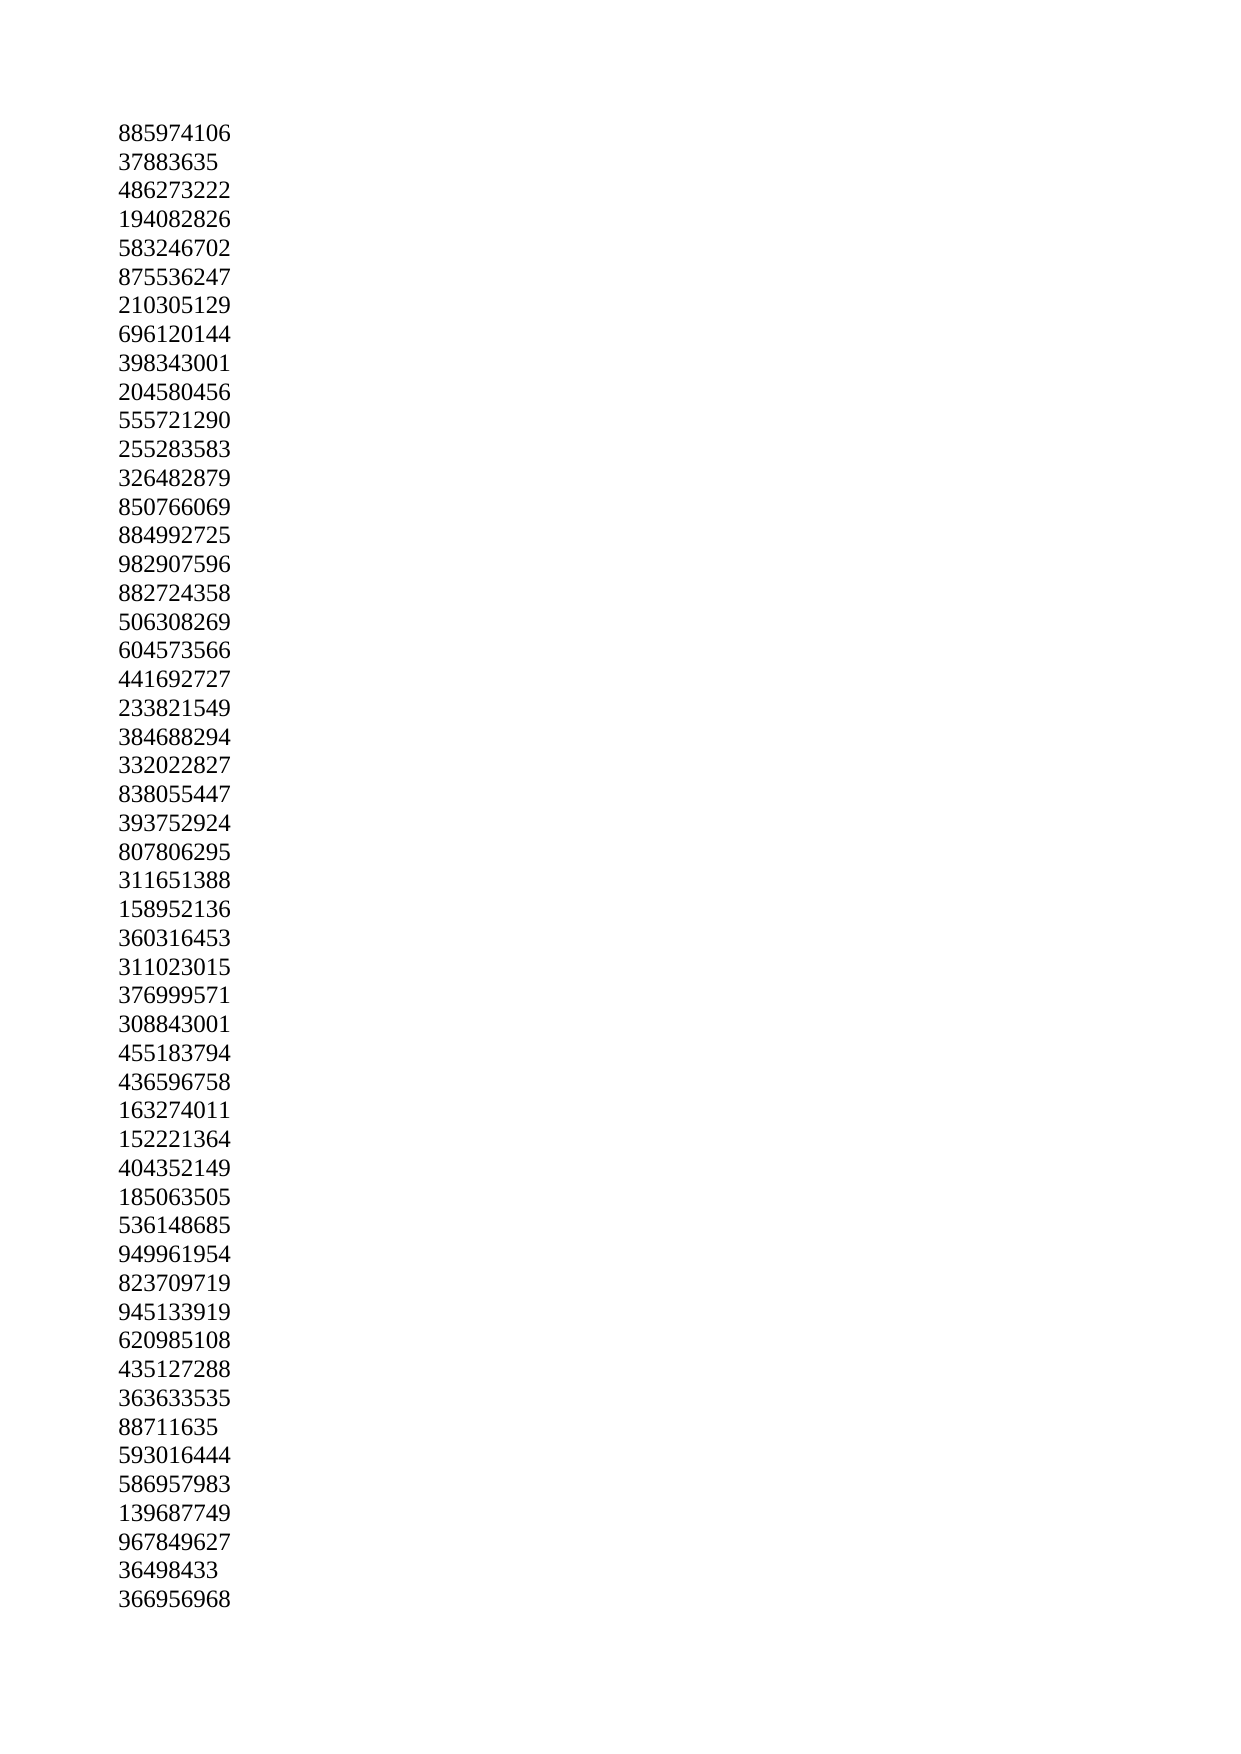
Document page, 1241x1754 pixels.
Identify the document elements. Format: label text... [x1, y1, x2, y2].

table_cell 393752924 [118, 808, 1122, 837]
table_cell 536148685 [118, 1211, 1122, 1239]
table_cell 586957983 [118, 1469, 1122, 1498]
table_cell 850766069 [118, 492, 1122, 521]
table_cell 885974106 [118, 118, 1122, 147]
table_cell 404352149 [118, 1153, 1122, 1182]
table_cell 604573566 [118, 636, 1122, 664]
table_cell 967849627 [118, 1527, 1122, 1556]
table_cell 326482879 [118, 463, 1122, 492]
table_cell 255283583 [118, 434, 1122, 463]
table_cell 620985108 [118, 1326, 1122, 1354]
table_cell 882724358 [118, 578, 1122, 607]
table_cell 88711635 [118, 1412, 1122, 1441]
table_cell 949961954 [118, 1239, 1122, 1268]
table_cell 875536247 [118, 262, 1122, 291]
table_cell 376999571 [118, 981, 1122, 1009]
table_cell 363633535 [118, 1383, 1122, 1412]
table_cell 360316453 [118, 923, 1122, 952]
table_cell 210305129 [118, 291, 1122, 319]
table_cell 838055447 [118, 779, 1122, 808]
table_cell 486273222 [118, 176, 1122, 204]
table_cell 435127288 [118, 1354, 1122, 1383]
table_cell 308843001 [118, 1009, 1122, 1038]
table_cell 884992725 [118, 521, 1122, 549]
table_cell 593016444 [118, 1441, 1122, 1469]
table_cell 194082826 [118, 204, 1122, 233]
table_cell 36498433 [118, 1556, 1122, 1584]
table_cell 555721290 [118, 406, 1122, 434]
table_cell 823709719 [118, 1268, 1122, 1297]
table_cell 583246702 [118, 233, 1122, 262]
table_cell 204580456 [118, 377, 1122, 406]
table_cell 441692727 [118, 664, 1122, 693]
table_cell 366956968 [118, 1584, 1122, 1613]
table_cell 436596758 [118, 1067, 1122, 1096]
table_cell 311651388 [118, 866, 1122, 894]
table_cell 311023015 [118, 952, 1122, 981]
table_cell 37883635 [118, 147, 1122, 176]
table_cell 455183794 [118, 1038, 1122, 1067]
table_cell 158952136 [118, 894, 1122, 923]
table_cell 696120144 [118, 319, 1122, 348]
table_cell 185063505 [118, 1182, 1122, 1211]
table_cell 398343001 [118, 348, 1122, 377]
table_cell 233821549 [118, 693, 1122, 722]
table_cell 139687749 [118, 1498, 1122, 1527]
table_cell 163274011 [118, 1096, 1122, 1124]
table_cell 982907596 [118, 549, 1122, 578]
table_cell 332022827 [118, 751, 1122, 779]
table_cell 152221364 [118, 1124, 1122, 1153]
table_cell 945133919 [118, 1297, 1122, 1326]
table_cell 807806295 [118, 837, 1122, 866]
table_cell 506308269 [118, 607, 1122, 636]
table_cell 384688294 [118, 722, 1122, 751]
